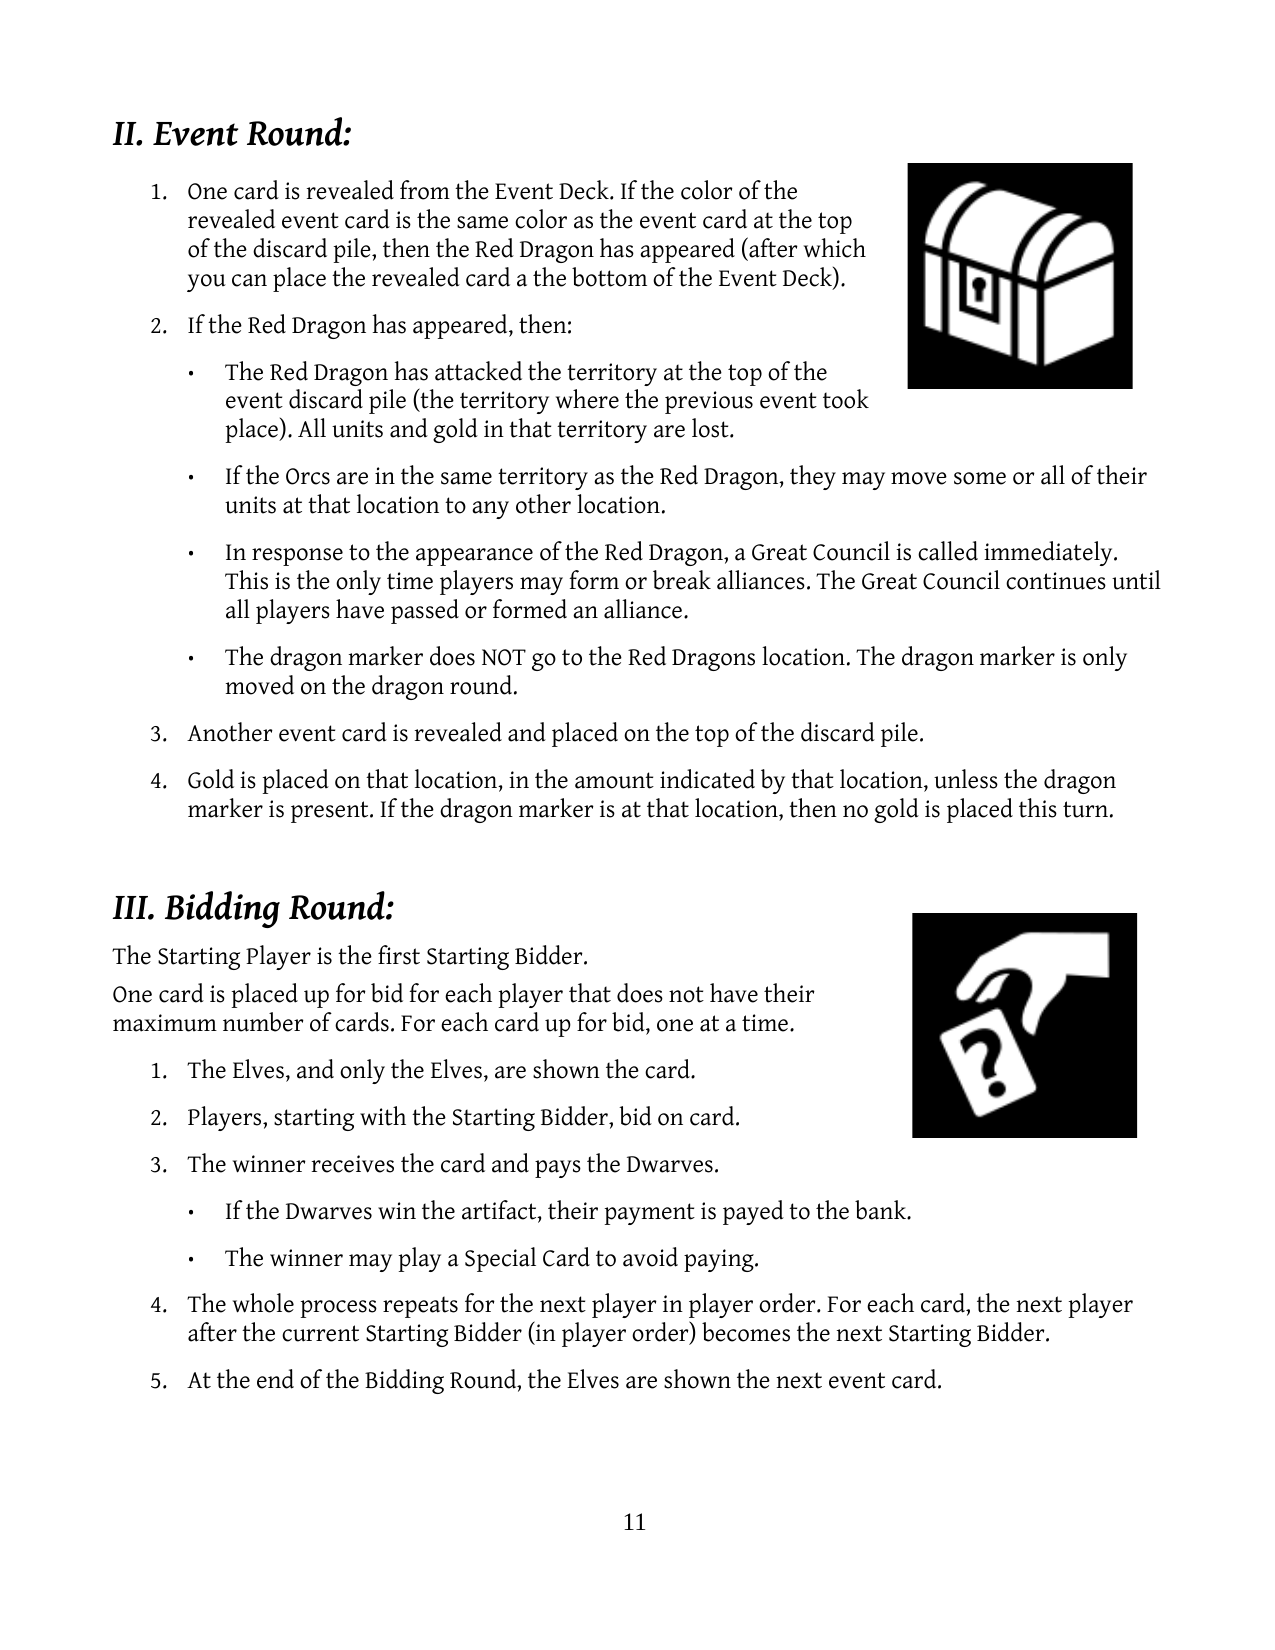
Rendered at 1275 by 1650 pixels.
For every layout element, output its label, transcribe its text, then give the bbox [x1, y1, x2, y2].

list The Elves, and only the Elves, are shown the card. [150, 1057, 912, 1086]
subtitle II. Event Round: [112, 112, 1162, 156]
list The whole process repeats for the next player in player order. For each card, the next player after the current Starting Bidder (in player order) becomes the next Starting Bidder. [150, 1291, 1162, 1349]
picture [907, 163, 1133, 389]
list If the Orcs are in the same territory as the Red Dragon, they may move some or all of their units at that location to any other location. [187, 463, 1162, 521]
list [1133, 311, 1162, 340]
list The winner may play a Special Card to avoid paying. [187, 1244, 1162, 1273]
list The winner receives the card and pays the Dwarves. [150, 1150, 1162, 1179]
list If the Dwarves win the artifact, their payment is payed to the bank. [187, 1197, 1162, 1226]
list Players, starting with the Starting Bidder, bid on card. [150, 1103, 912, 1132]
text The Starting Player is the first Starting Bidder. [112, 943, 912, 972]
list In response to the appearance of the Red Dragon, a Great Council is called immediately. This is the only time players may form or break alliances. The Great Council continues until all players have passed or formed an alliance. [187, 539, 1162, 626]
picture [912, 913, 1138, 1138]
list The dragon marker does NOT go to the Red Dragons location. The dragon marker is only moved on the dragon round. [187, 643, 1162, 701]
list If the Red Dragon has appeared, then: [150, 311, 907, 340]
list The Red Dragon has attacked the territory at the top of the event discard pile (the territory where the previous event took place). All units and gold in that territory are lost. [187, 358, 1162, 445]
list Another event card is revealed and placed on the top of the discard pile. [150, 719, 1162, 748]
list One card is revealed from the Event Deck. If the color of the revealed event card is the same color as the event card at the top of the discard pile, then the Red Dragon has appeared (after which you can place the revealed card a the bottom of the Event Deck). [150, 177, 907, 293]
list Gold is placed on that location, in the amount indicated by that location, unless the dragon marker is present. If the dragon marker is at that location, then no gold is placed this turn. [150, 766, 1162, 824]
subtitle III. Bidding Round: [112, 887, 1162, 930]
text One card is placed up for bid for each player that does not have their maximum number of cards. For each card up for bid, one at a time. [112, 981, 912, 1039]
list At the end of the Bidding Round, the Elves are shown the next event card. [150, 1367, 1162, 1396]
